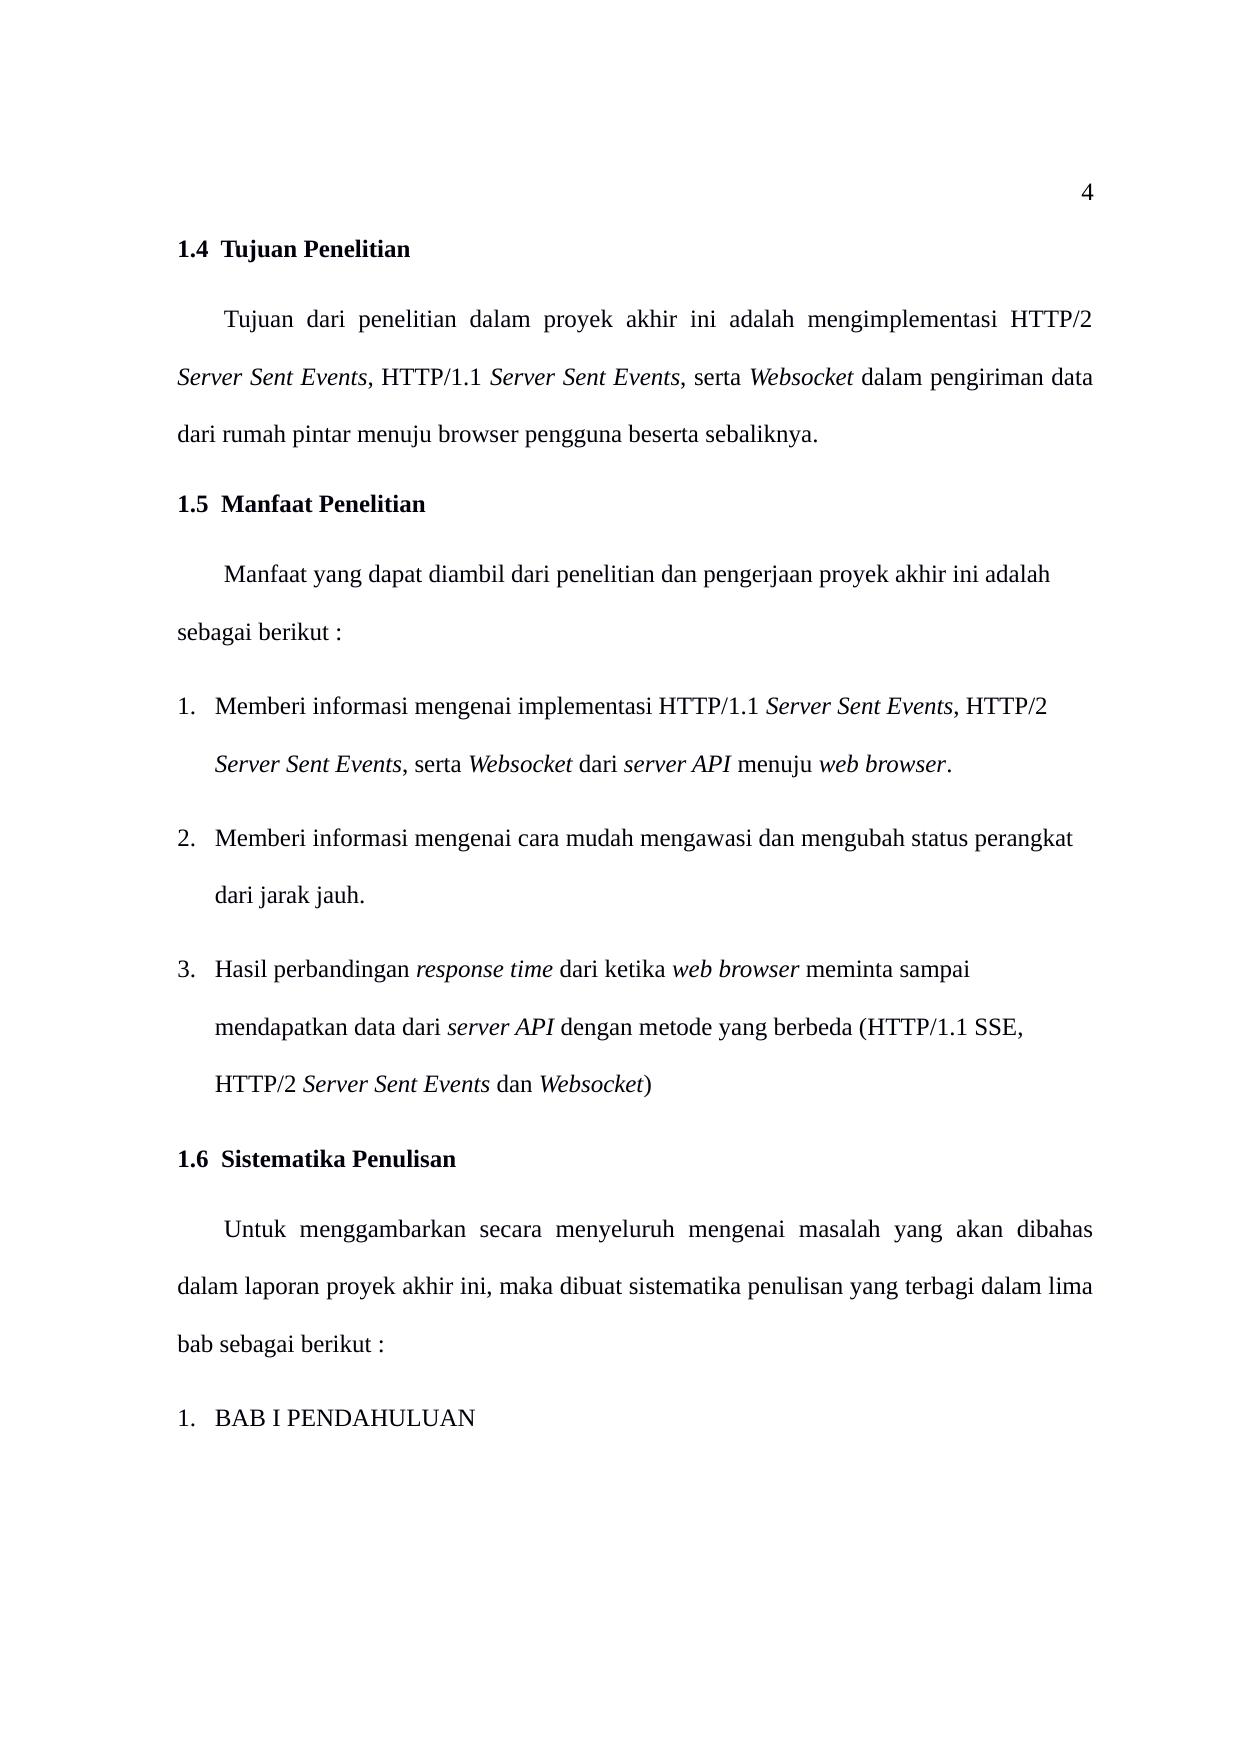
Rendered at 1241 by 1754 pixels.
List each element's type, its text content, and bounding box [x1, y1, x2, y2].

subtitle 1.5 Manfaat Penelitian [177, 489, 1093, 518]
list Hasil perbandingan response time dari ketika web browser meminta sampai mendapatkan data dari server API dengan metode yang berbeda (HTTP/1.1 SSE, HTTP/2 Server Sent Events dan Websocket) [177, 954, 1093, 1098]
list Memberi informasi mengenai implementasi HTTP/1.1 Server Sent Events, HTTP/2 Server Sent Events, serta Websocket dari server API menuju web browser. [177, 691, 1093, 777]
text Untuk menggambarkan secara menyeluruh mengenai masalah yang akan dibahas dalam laporan proyek akhir ini, maka dibuat sistematika penulisan yang terbagi dalam lima bab sebagai berikut : [177, 1214, 1093, 1357]
list BAB I PENDAHULUAN [177, 1403, 1093, 1432]
subtitle Tujuan dari penelitian dalam proyek akhir ini adalah mengimplementasi HTTP/2 Server Sent Events, HTTP/1.1 Server Sent Events, serta Websocket dalam pengiriman data dari rumah pintar menuju browser pengguna beserta sebaliknya. [177, 304, 1093, 448]
subtitle 1.4 Tujuan Penelitian [177, 234, 1093, 263]
list Memberi informasi mengenai cara mudah mengawasi dan mengubah status perangkat dari jarak jauh. [177, 823, 1093, 909]
subtitle 1.6 Sistematika Penulisan [177, 1144, 1093, 1172]
text Manfaat yang dapat diambil dari penelitian dan pengerjaan proyek akhir ini adalah sebagai berikut : [177, 559, 1093, 646]
